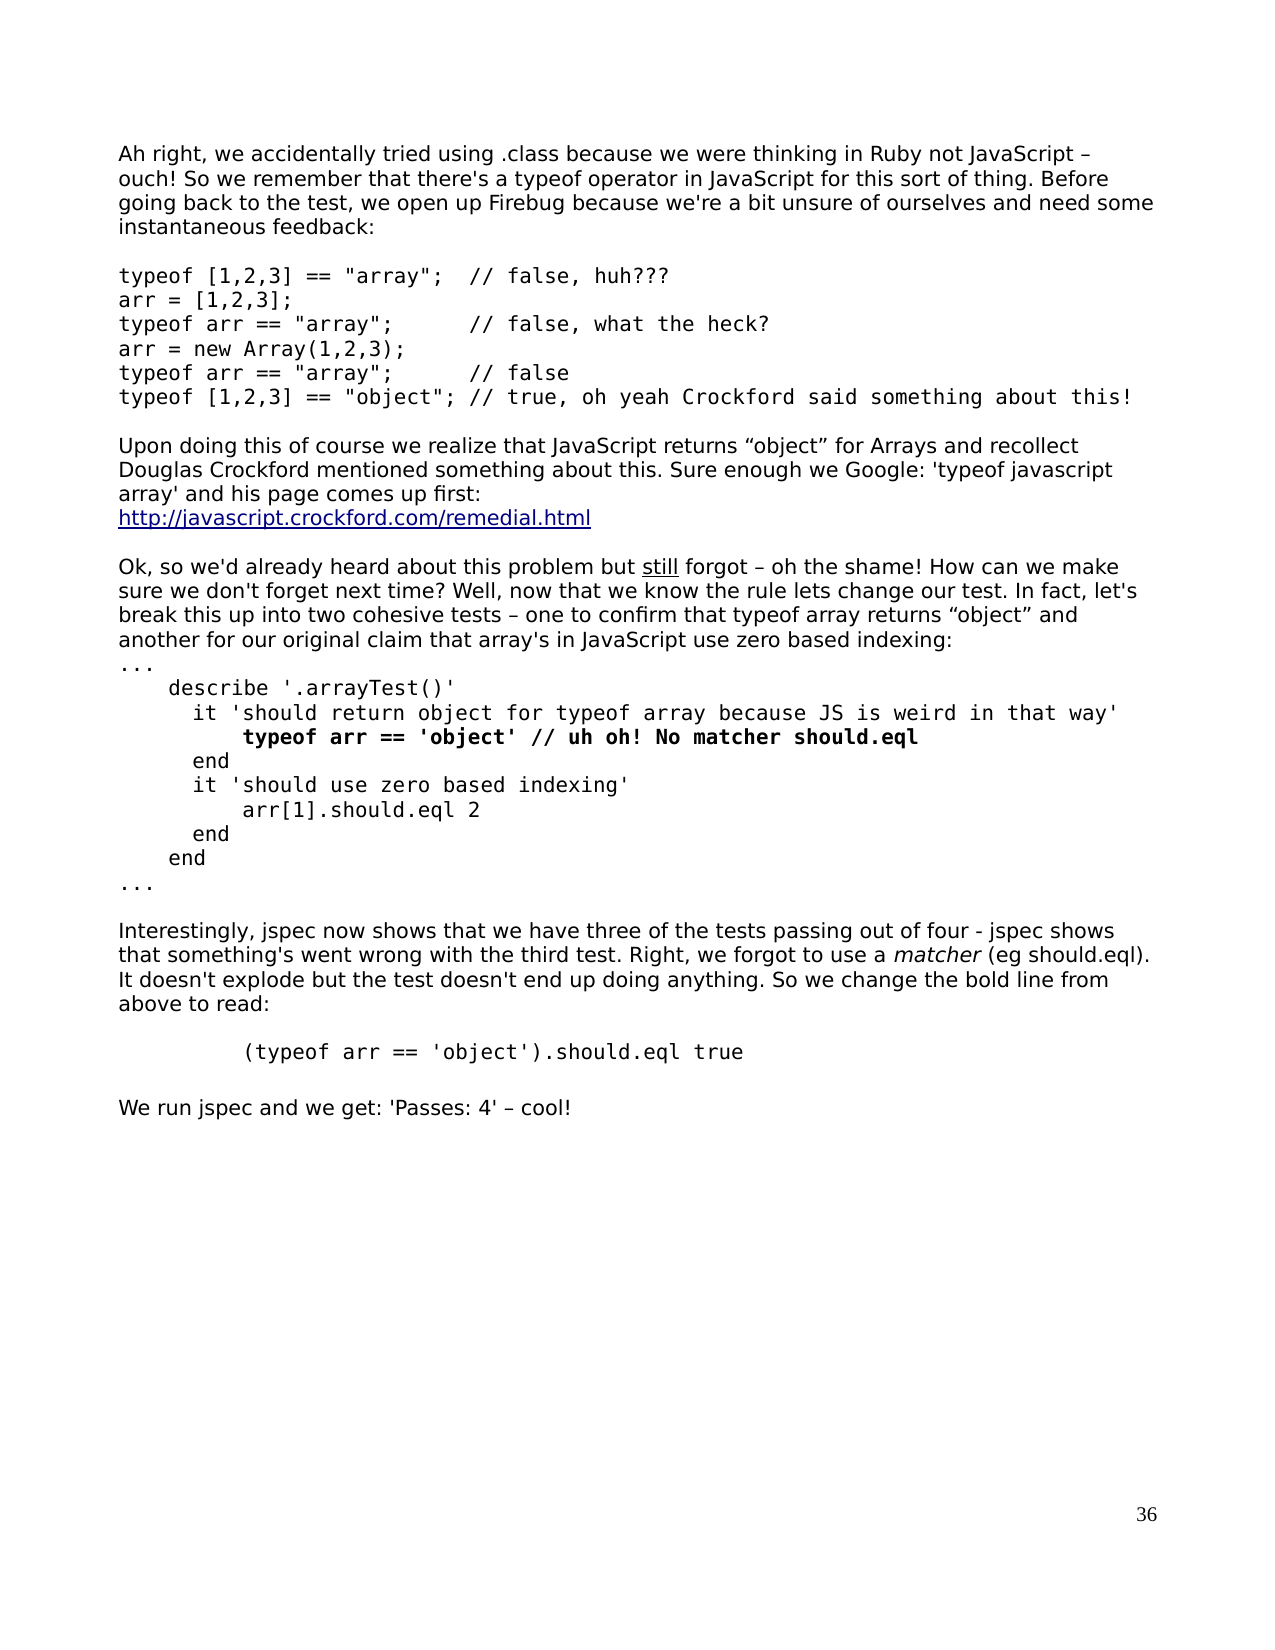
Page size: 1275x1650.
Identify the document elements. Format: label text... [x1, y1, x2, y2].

text end [118, 846, 1157, 871]
text Ah right, we accidentally tried using .class because we were thinking in Ruby not JavaScript – ouch! So we remember that there's a typeof operator in JavaScript for this sort of thing. Before going back to the test, we open up Firebug because we're a bit unsure of ourselves and need some instantaneous feedback: [118, 142, 1157, 239]
text Interestingly, jspec now shows that we have three of the tests passing out of four - jspec shows that something's went wrong with the third test. Right, we forgot to use a matcher (eg should.eql). It doesn't explode but the test doesn't end up doing anything. So we change the bold line from above to read: [118, 919, 1157, 1016]
text typeof arr == "array"; // false, what the heck? [118, 312, 1157, 337]
text Ok, so we'd already heard about this problem but still forgot – oh the shame! How can we make sure we don't forget next time? Well, now that we know the rule lets change our test. In fact, let's break this up into two cohesive tests – one to confirm that typeof array returns “object” and another for our original claim that array's in JavaScript use zero based indexing: [118, 555, 1157, 652]
text describe '.arrayTest()' [118, 676, 1157, 701]
text arr[1].should.eql 2 [118, 798, 1157, 822]
text typeof arr == "array"; // false [118, 361, 1157, 385]
text end [118, 822, 1157, 846]
text it 'should return object for typeof array because JS is weird in that way' [118, 701, 1157, 725]
text typeof [1,2,3] == "object"; // true, oh yeah Crockford said something about this! [118, 385, 1157, 409]
text arr = [1,2,3]; [118, 288, 1157, 312]
text it 'should use zero based indexing' [118, 773, 1157, 798]
text end [118, 749, 1157, 773]
text typeof [1,2,3] == "array"; // false, huh??? [118, 264, 1157, 288]
text (typeof arr == 'object').should.eql true [118, 1040, 1157, 1065]
text http://javascript.crockford.com/remedial.html [118, 506, 1157, 531]
text We run jspec and we get: 'Passes: 4' – cool! [118, 1089, 1157, 1123]
text arr = new Array(1,2,3); [118, 337, 1157, 361]
text typeof arr == 'object' // uh oh! No matcher should.eql [118, 725, 1157, 749]
text Upon doing this of course we realize that JavaScript returns “object” for Arrays and recollect Douglas Crockford mentioned something about this. Sure enough we Google: 'typeof javascript array' and his page comes up first: [118, 434, 1157, 506]
text ... [118, 871, 1157, 895]
text ... [118, 652, 1157, 676]
